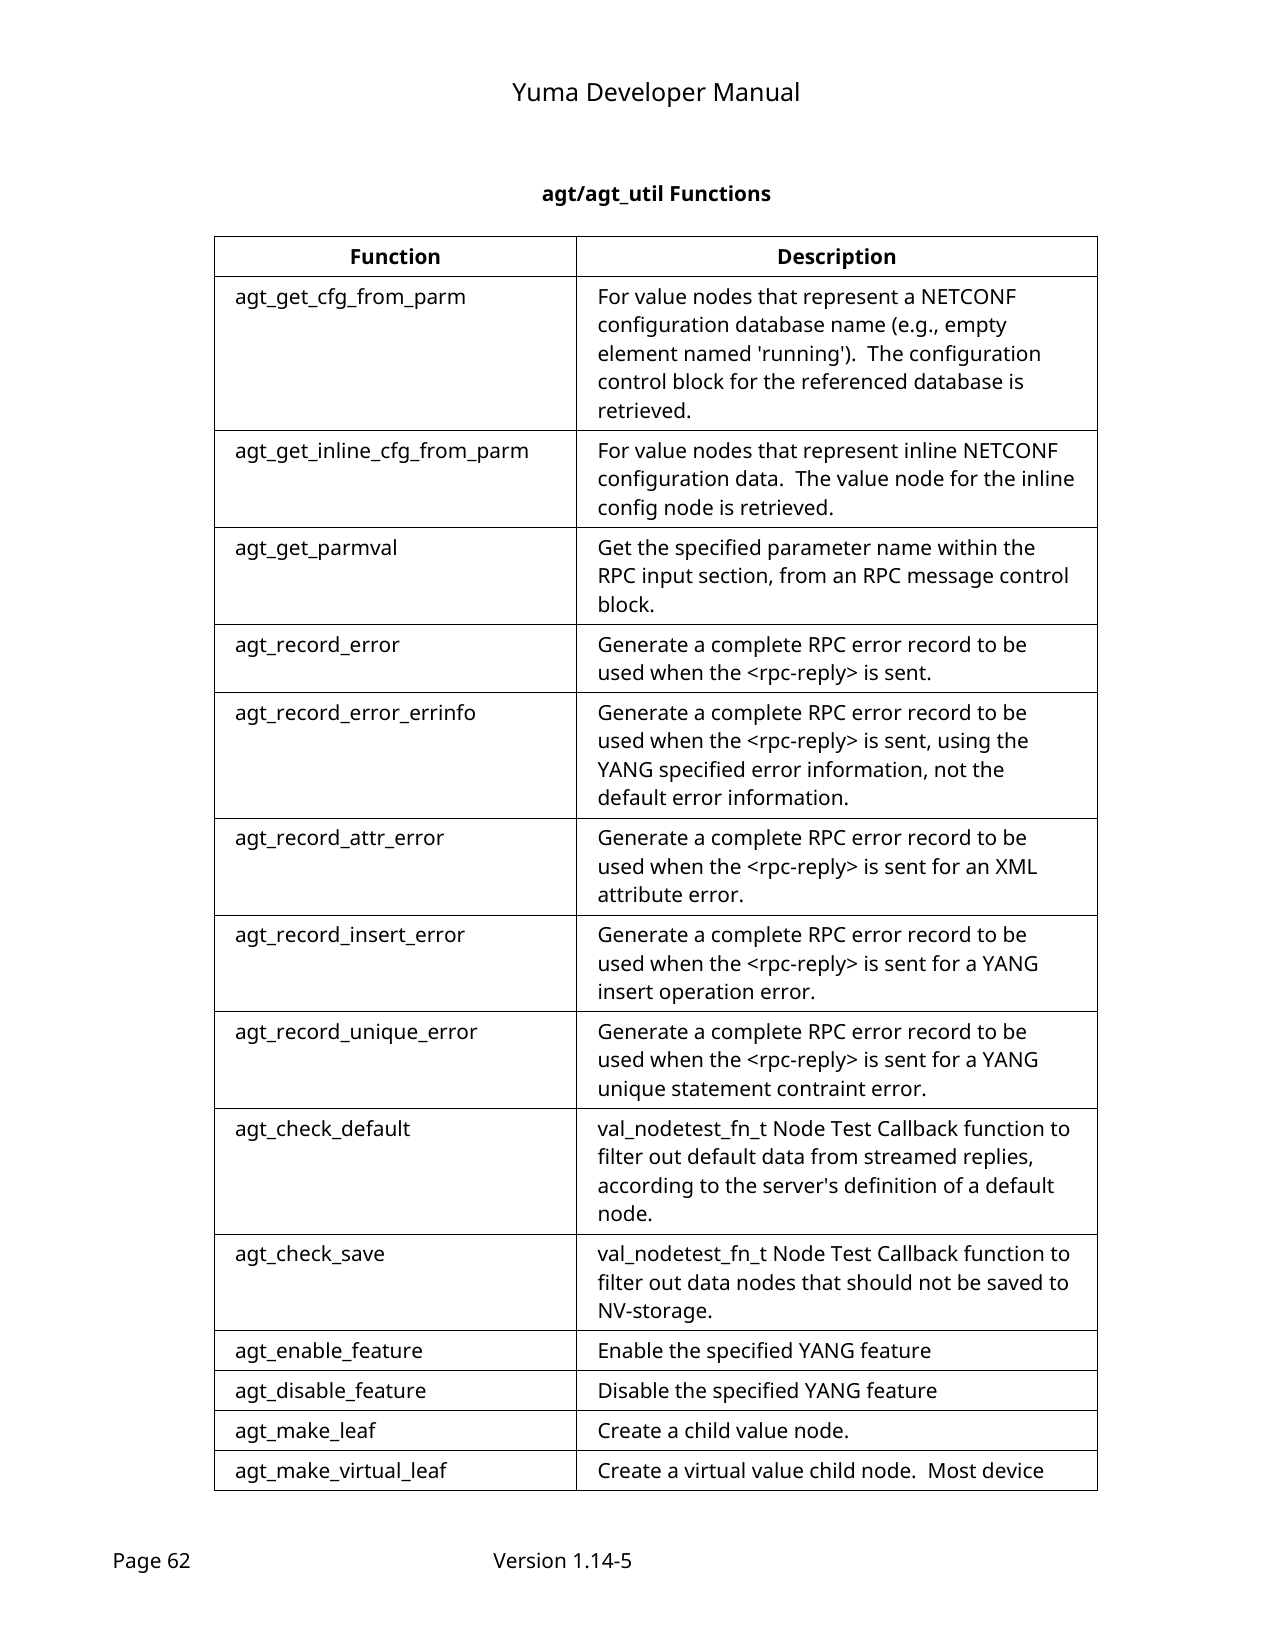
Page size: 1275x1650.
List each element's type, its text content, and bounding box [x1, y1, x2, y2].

table_cell agt_record_insert_error [215, 916, 576, 1011]
table_cell agt_check_save [215, 1235, 576, 1330]
table_cell Generate a complete RPC error record to be used when the <rpc-reply> is sent for a YANG insert operation error. [577, 916, 1097, 1011]
table_cell agt_make_virtual_leaf [215, 1451, 576, 1490]
table_cell agt_record_error [215, 625, 576, 692]
table_cell agt_get_cfg_from_parm [215, 277, 576, 430]
table_cell val_nodetest_fn_t Node Test Callback function to filter out default data from streamed replies, according to the server's definition of a default node. [577, 1109, 1097, 1233]
table_cell agt_enable_feature [215, 1331, 576, 1370]
table_header Description [577, 237, 1097, 276]
table_header Function [215, 237, 576, 276]
table_cell Generate a complete RPC error record to be used when the <rpc-reply> is sent. [577, 625, 1097, 692]
table_cell agt_disable_feature [215, 1371, 576, 1410]
table_cell agt_record_attr_error [215, 819, 576, 914]
subtitle agt/agt_util Functions [127, 179, 1185, 208]
table_cell For value nodes that represent inline NETCONF configuration data. The value node for the inline config node is retrieved. [577, 431, 1097, 527]
table_cell agt_record_unique_error [215, 1012, 576, 1108]
table_cell Get the specified parameter name within the RPC input section, from an RPC message control block. [577, 528, 1097, 624]
table_cell Generate a complete RPC error record to be used when the <rpc-reply> is sent for a YANG unique statement contraint error. [577, 1012, 1097, 1108]
table_cell Enable the specified YANG feature [577, 1331, 1097, 1370]
table_cell Generate a complete RPC error record to be used when the <rpc-reply> is sent for an XML attribute error. [577, 819, 1097, 914]
table_cell agt_get_parmval [215, 528, 576, 624]
table_cell agt_make_leaf [215, 1411, 576, 1450]
table_cell agt_record_error_errinfo [215, 693, 576, 818]
table_cell Generate a complete RPC error record to be used when the <rpc-reply> is sent, using the YANG specified error information, not the default error information. [577, 693, 1097, 818]
table_cell For value nodes that represent a NETCONF configuration database name (e.g., empty element named 'running'). The configuration control block for the referenced database is retrieved. [577, 277, 1097, 430]
table_cell val_nodetest_fn_t Node Test Callback function to filter out data nodes that should not be saved to NV-storage. [577, 1235, 1097, 1330]
table_cell agt_get_inline_cfg_from_parm [215, 431, 576, 527]
table_cell Disable the specified YANG feature [577, 1371, 1097, 1410]
table_cell Create a virtual value child node. Most device [577, 1451, 1097, 1490]
table_cell Create a child value node. [577, 1411, 1097, 1450]
table_cell agt_check_default [215, 1109, 576, 1233]
